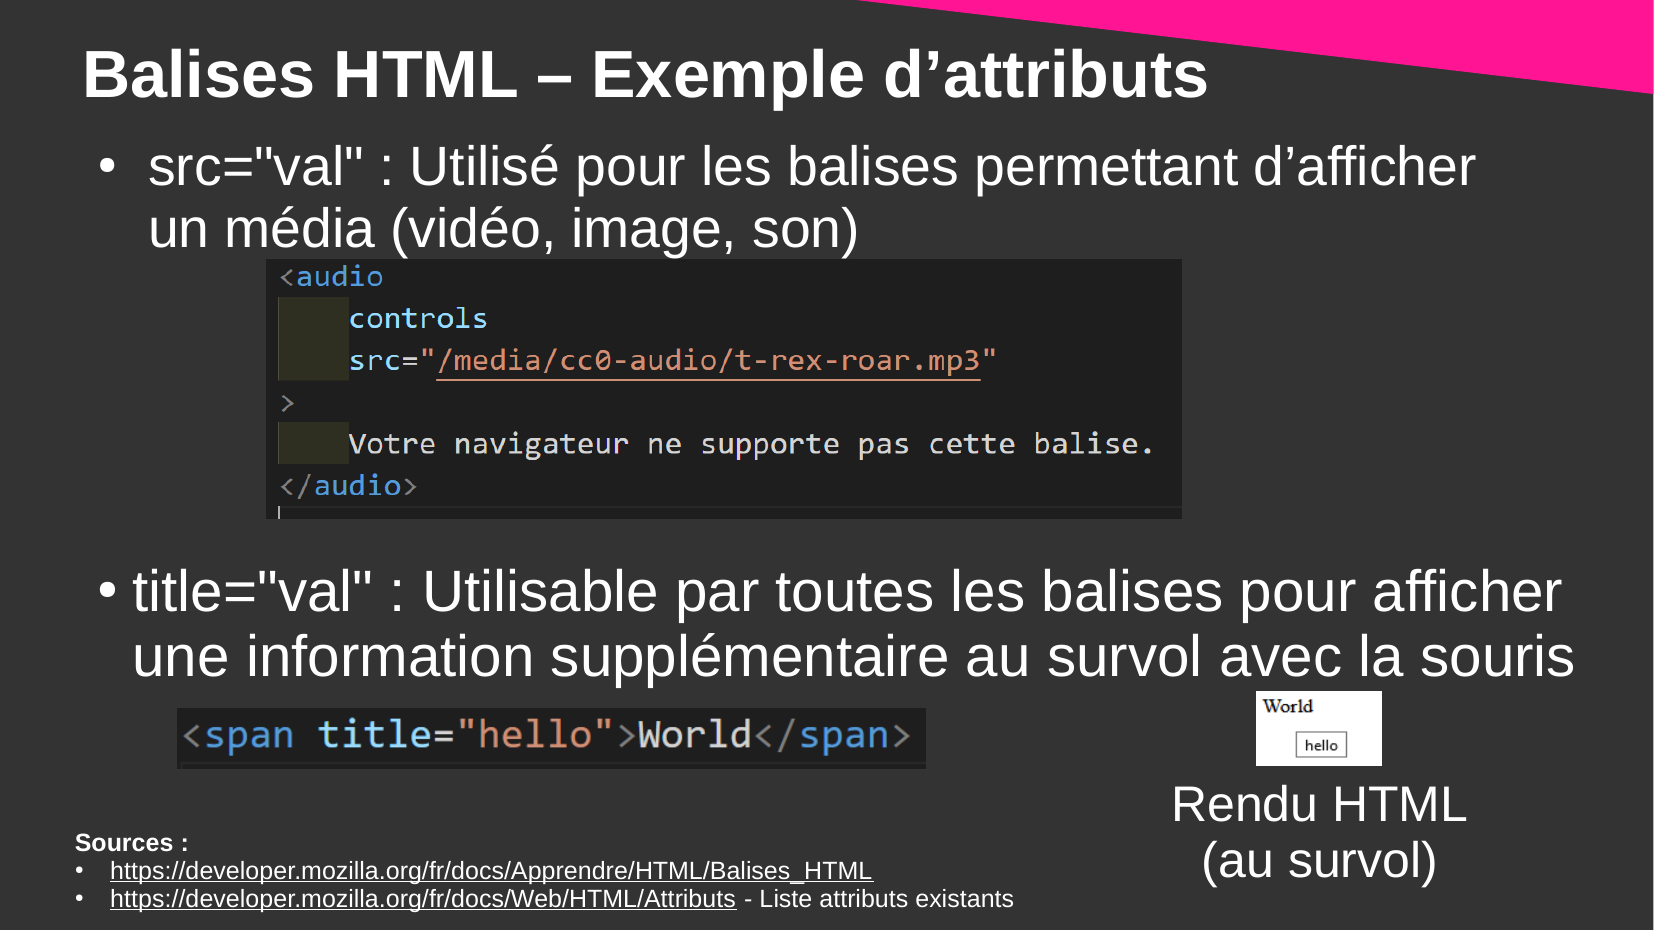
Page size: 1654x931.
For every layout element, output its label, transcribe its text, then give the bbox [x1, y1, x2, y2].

list src="val" : Utilisé pour les balises permettant d’afficher un média (vidéo, image, son) [80, 135, 1545, 260]
title Balises HTML – Exemple d’attributs [82, 37, 1323, 122]
picture [177, 708, 926, 769]
text_box [856, 0, 1654, 95]
text_box title="val" : Utilisable par toutes les balises pour afficher une information supplémentaire au survol avec la souris [82, 551, 1635, 762]
title Rendu HTML (au survol) [1124, 776, 1515, 821]
picture [266, 259, 1182, 519]
picture [1256, 691, 1382, 766]
text_box Sources : https://developer.mozilla.org/fr/docs/Apprendre/HTML/Balises_HTML https://developer.mozilla.org/fr/docs/Web/HTML/Attributs - Liste attributs existants [60, 821, 1546, 921]
